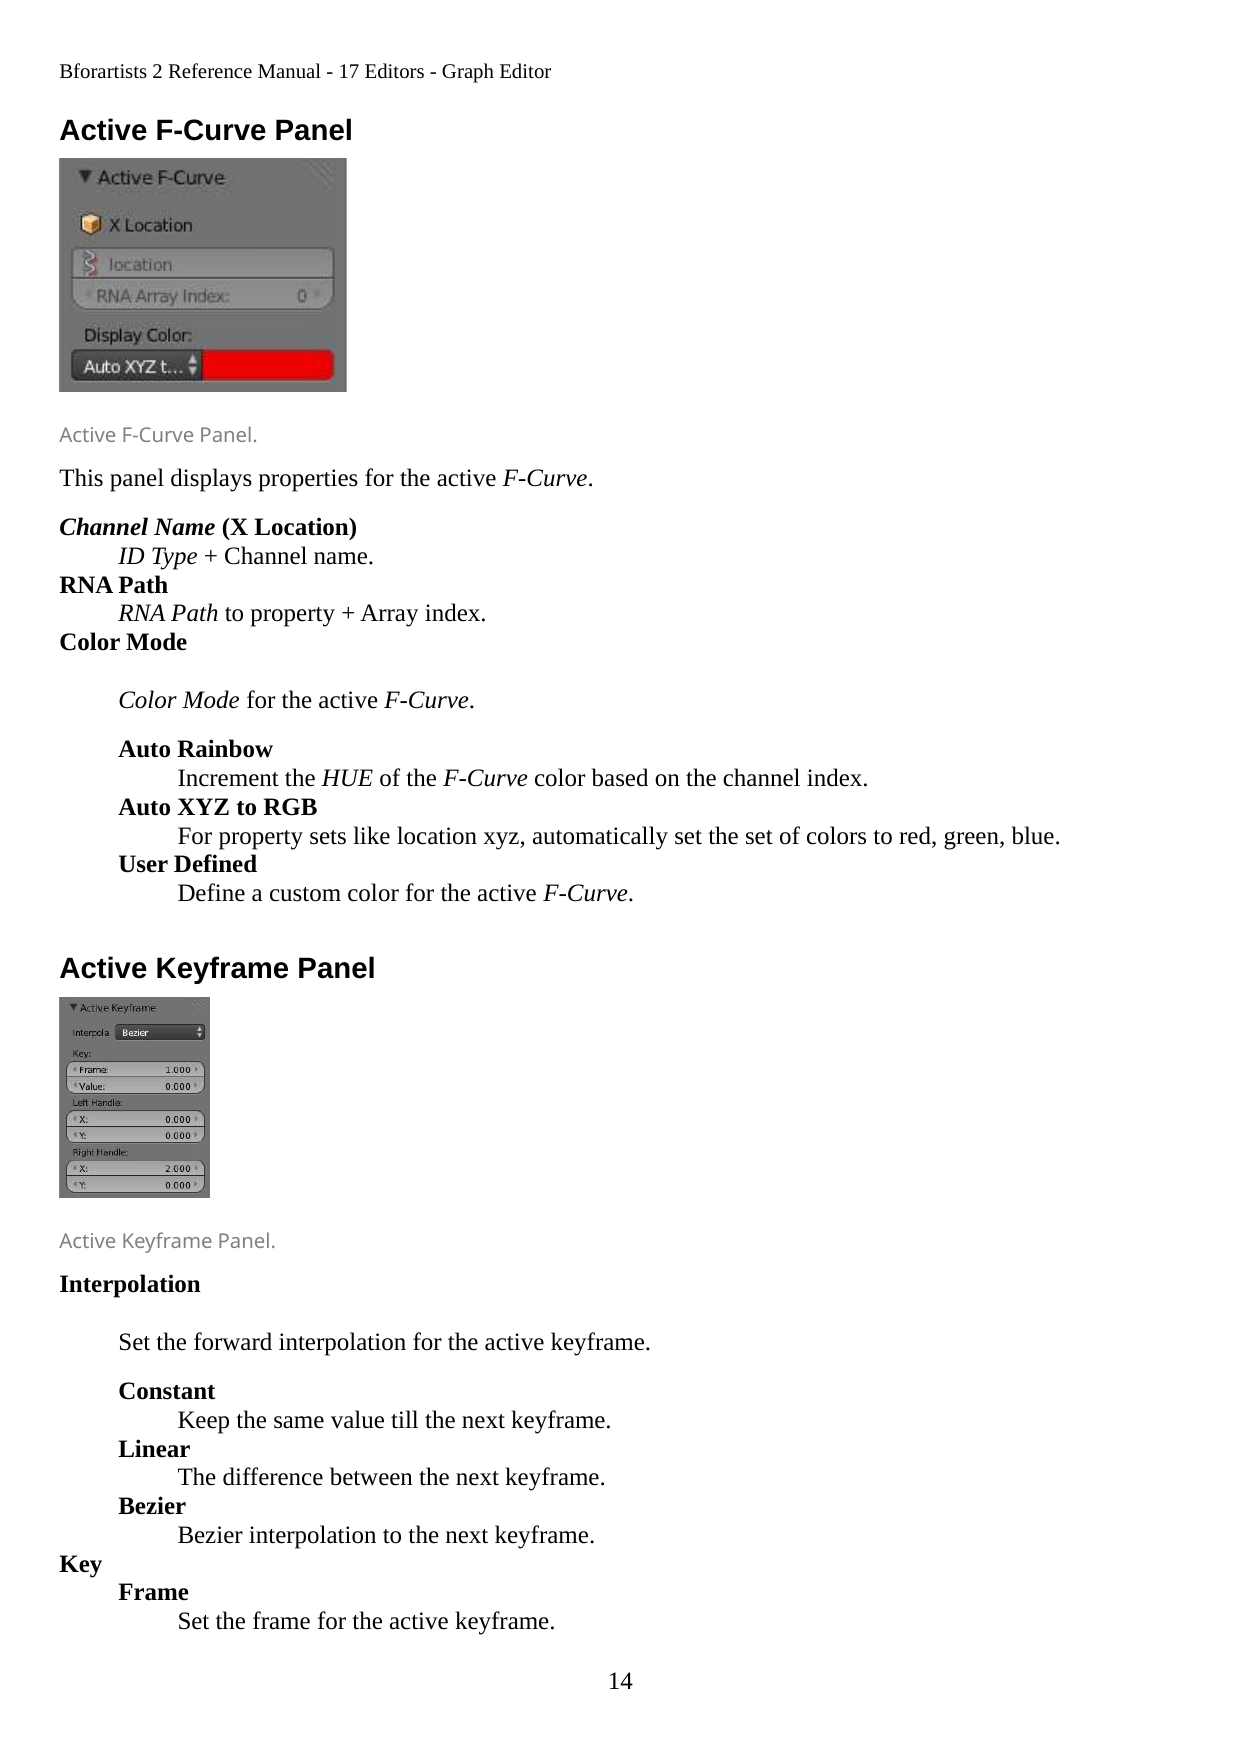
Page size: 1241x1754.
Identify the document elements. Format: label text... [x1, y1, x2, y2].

subtitle Linear [118, 1434, 1181, 1462]
list The difference between the next keyframe. [177, 1462, 1181, 1491]
list Keep the same value till the next keyframe. [177, 1405, 1181, 1434]
list Set the frame for the active keyframe. [177, 1606, 1181, 1635]
list Increment the HUE of the F-Curve color based on the channel index. [177, 763, 1181, 792]
text Active Keyframe Panel. [59, 1223, 1181, 1254]
picture [59, 158, 347, 392]
subtitle Active Keyframe Panel [59, 951, 1181, 985]
subtitle User Defined [118, 849, 1181, 878]
subtitle Auto XYZ to RGB [118, 792, 1181, 821]
subtitle Color Mode [59, 627, 1181, 656]
list RNA Path to property + Array index. [118, 598, 1181, 627]
subtitle Frame [118, 1577, 1181, 1606]
subtitle Constant [118, 1376, 1181, 1405]
text Color Mode for the active F-Curve. [118, 685, 1181, 714]
list ID Type + Channel name. [118, 541, 1181, 570]
picture [59, 997, 210, 1198]
text Active F-Curve Panel. [59, 417, 1181, 448]
text Set the forward interpolation for the active keyframe. [118, 1327, 1181, 1356]
text This panel displays properties for the active F-Curve. [59, 463, 1181, 492]
subtitle Key [59, 1549, 1181, 1577]
subtitle Channel Name (X Location) [59, 512, 1181, 541]
list Bezier interpolation to the next keyframe. [177, 1520, 1181, 1549]
subtitle Interpolation [59, 1269, 1181, 1298]
subtitle Active F-Curve Panel [59, 113, 1181, 146]
subtitle RNA Path [59, 570, 1181, 598]
subtitle Auto Rainbow [118, 734, 1181, 763]
subtitle Bezier [118, 1491, 1181, 1520]
list For property sets like location xyz, automatically set the set of colors to red, green, blue. [177, 821, 1181, 849]
list Define a custom color for the active F-Curve. [177, 878, 1181, 907]
